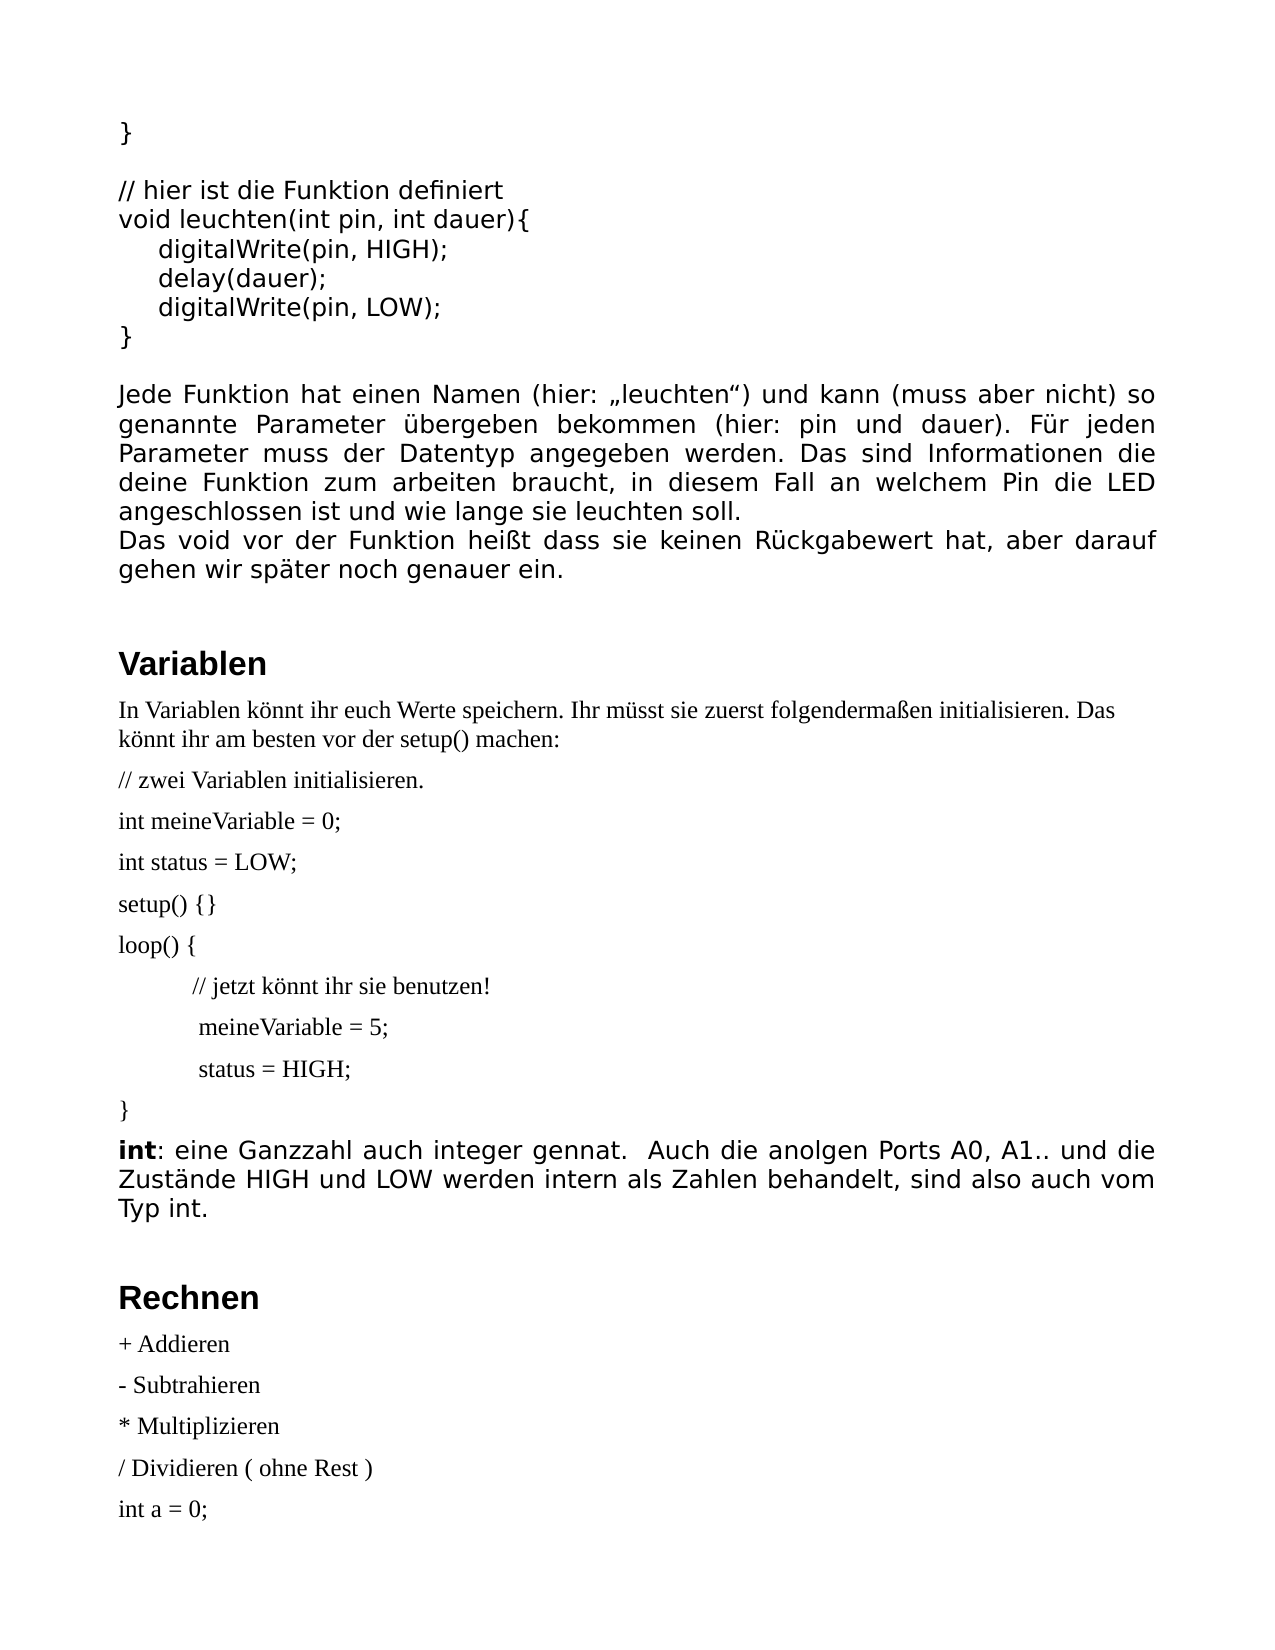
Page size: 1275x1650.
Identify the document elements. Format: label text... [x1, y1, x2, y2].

text } [118, 322, 1157, 351]
text Jede Funktion hat einen Namen (hier: „leuchten“) und kann (muss aber nicht) so genannte Parameter übergeben bekommen (hier: pin und dauer). Für jeden Parameter muss der Datentyp angegeben werden. Das sind Informationen die deine Funktion zum arbeiten braucht, in diesem Fall an welchem Pin die LED angeschlossen ist und wie lange sie leuchten soll. [118, 381, 1157, 526]
text delay(dauer); [118, 264, 1157, 293]
text In Variablen könnt ihr euch Werte speichern. Ihr müsst sie zuerst folgendermaßen initialisieren. Das könnt ihr am besten vor der setup() machen: [118, 695, 1157, 752]
text // hier ist die Funktion definiert [118, 176, 1157, 206]
text loop() { [118, 930, 1157, 959]
text Das void vor der Funktion heißt dass sie keinen Rückgabewert hat, aber darauf gehen wir später noch genauer ein. [118, 526, 1157, 585]
text int: eine Ganzzahl auch integer gennat. Auch die anolgen Ports A0, A1.. und die Zustände HIGH und LOW werden intern als Zahlen behandelt, sind also auch vom Typ int. [118, 1136, 1157, 1224]
text int meineVariable = 0; [118, 806, 1157, 835]
text void leuchten(int pin, int dauer){ [118, 206, 1157, 235]
text int a = 0; [118, 1494, 1157, 1523]
text digitalWrite(pin, HIGH); [118, 235, 1157, 264]
text } [118, 1095, 1157, 1124]
text } [118, 118, 1157, 147]
text int status = LOW; [118, 847, 1157, 876]
text - Subtrahieren [118, 1370, 1157, 1399]
text + Addieren [118, 1329, 1157, 1358]
text * Multiplizieren [118, 1411, 1157, 1440]
text // zwei Variablen initialisieren. [118, 765, 1157, 794]
text setup() {} [118, 889, 1157, 917]
text status = HIGH; [118, 1054, 1157, 1082]
text // jetzt könnt ihr sie benutzen! [118, 971, 1157, 1000]
text digitalWrite(pin, LOW); [118, 293, 1157, 322]
subtitle Variablen [118, 644, 1157, 682]
text / Dividieren ( ohne Rest ) [118, 1453, 1157, 1481]
subtitle Rechnen [118, 1278, 1157, 1316]
text meineVariable = 5; [118, 1012, 1157, 1041]
